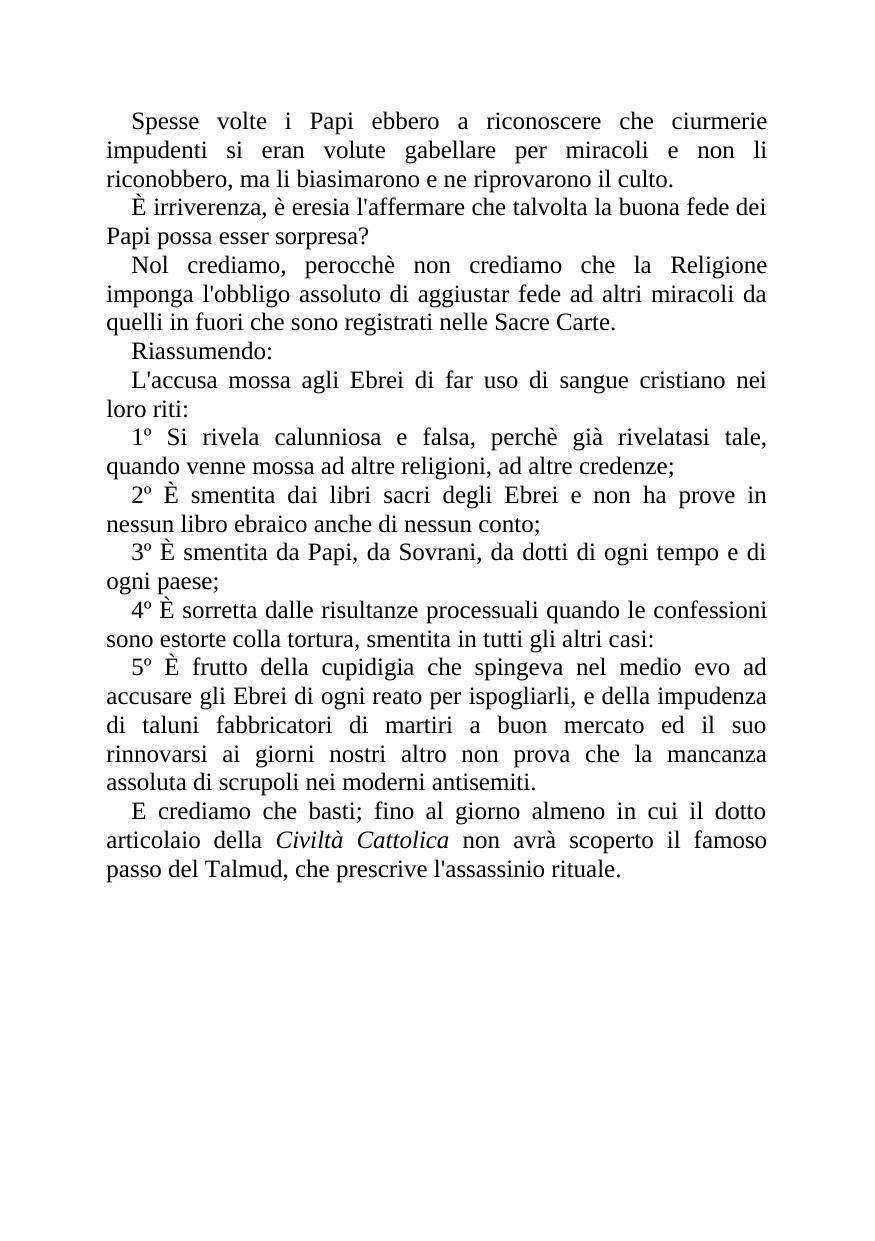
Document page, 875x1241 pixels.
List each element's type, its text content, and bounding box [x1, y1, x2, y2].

text Riassumendo: [106, 336, 768, 365]
text 2º È smentita dai libri sacri degli Ebrei e non ha prove in nessun libro ebraico anche di nessun conto; [106, 480, 768, 537]
text L'accusa mossa agli Ebrei di far uso di sangue cristiano nei loro riti: [106, 365, 768, 422]
text 1º Si rivela calunniosa e falsa, perchè già rivelatasi tale, quando venne mossa ad altre religioni, ad altre credenze; [106, 422, 768, 480]
text E crediamo che basti; fino al giorno almeno in cui il dotto articolaio della Civiltà Cattolica non avrà scoperto il famoso passo del Talmud, che prescrive l'assassinio rituale. [106, 796, 768, 882]
text Spesse volte i Papi ebbero a riconoscere che ciurmerie impudenti si eran volute gabellare per miracoli e non li riconobbero, ma li biasimarono e ne riprovarono il culto. [106, 106, 768, 192]
text Nol crediamo, perocchè non crediamo che la Religione imponga l'obbligo assoluto di aggiustar fede ad altri miracoli da quelli in fuori che sono registrati nelle Sacre Carte. [106, 250, 768, 336]
text 4º È sorretta dalle risultanze processuali quando le confessioni sono estorte colla tortura, smentita in tutti gli altri casi: [106, 595, 768, 652]
text 3º È smentita da Papi, da Sovrani, da dotti di ogni tempo e di ogni paese; [106, 537, 768, 595]
text 5º È frutto della cupidigia che spingeva nel medio evo ad accusare gli Ebrei di ogni reato per ispogliarli, e della impudenza di taluni fabbricatori di martiri a buon mercato ed il suo rinnovarsi ai giorni nostri altro non prova che la mancanza assoluta di scrupoli nei moderni antisemiti. [106, 652, 768, 796]
text È irriverenza, è eresia l'affermare che talvolta la buona fede dei Papi possa esser sorpresa? [106, 192, 768, 250]
